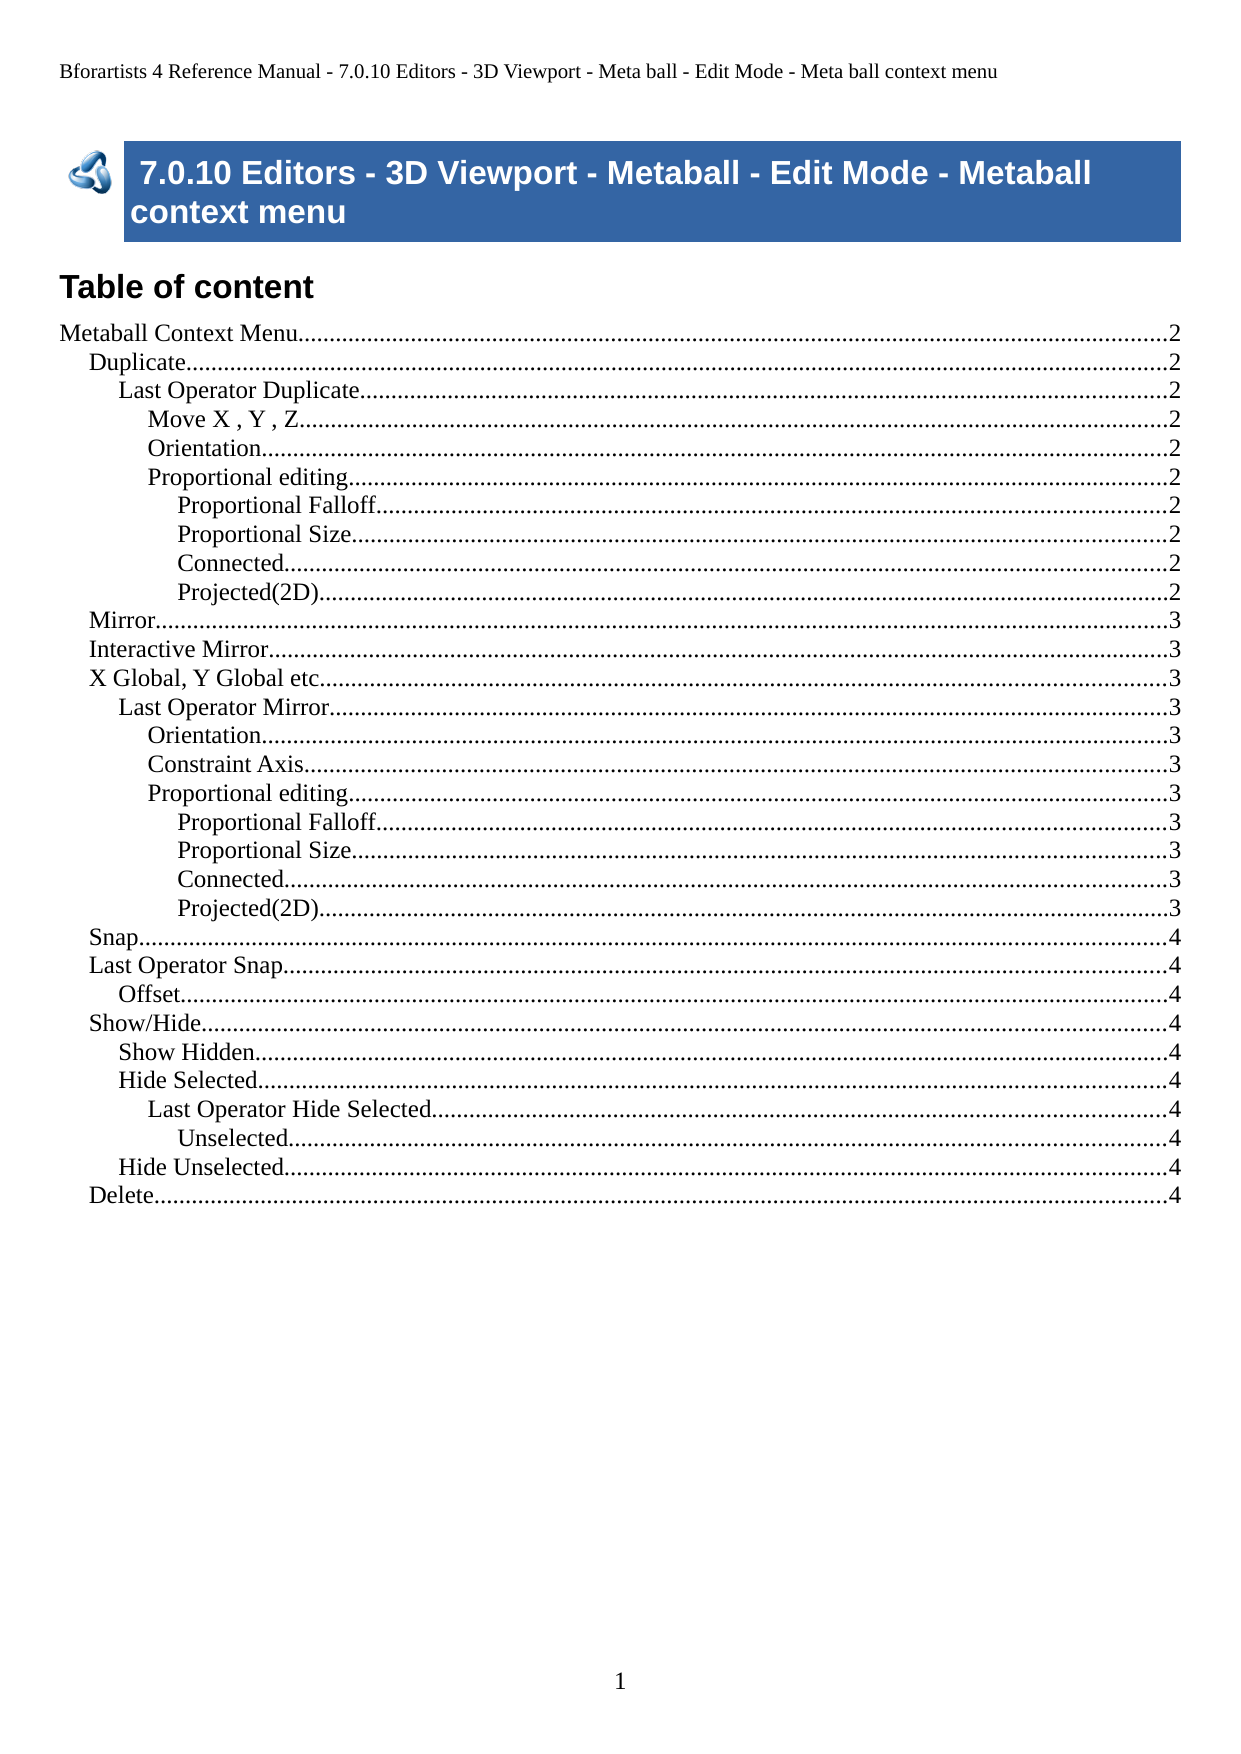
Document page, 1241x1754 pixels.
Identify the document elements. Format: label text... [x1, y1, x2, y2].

text Hide Unselected 4 [118, 1152, 1181, 1180]
text Unselected 4 [177, 1123, 1181, 1152]
text Hide Selected 4 [118, 1065, 1181, 1094]
text Last Operator Mirror 3 [118, 692, 1181, 720]
table_header [59, 141, 124, 242]
subtitle Table of content [59, 267, 1181, 305]
text Proportional editing 2 [147, 462, 1181, 490]
text Orientation 3 [147, 720, 1181, 749]
text Proportional Falloff 3 [177, 807, 1181, 835]
text Duplicate 2 [88, 347, 1181, 375]
text X Global, Y Global etc. 3 [88, 663, 1181, 692]
text Show/Hide 4 [88, 1008, 1181, 1037]
text Metaball Context Menu 2 [59, 318, 1181, 347]
text Move X , Y , Z 2 [147, 404, 1181, 433]
text Interactive Mirror 3 [88, 634, 1181, 663]
text Orientation 2 [147, 433, 1181, 462]
text Connected 3 [177, 864, 1181, 893]
text Last Operator Snap 4 [88, 950, 1181, 979]
text Projected(2D) 2 [177, 577, 1181, 605]
picture [65, 147, 114, 197]
text Proportional Size 2 [177, 519, 1181, 548]
text Snap 4 [88, 922, 1181, 950]
text Mirror 3 [88, 605, 1181, 634]
text Projected(2D) 3 [177, 893, 1181, 922]
text Last Operator Hide Selected 4 [147, 1094, 1181, 1123]
text Proportional Size 3 [177, 835, 1181, 864]
text Constraint Axis 3 [147, 749, 1181, 778]
text Offset 4 [118, 979, 1181, 1008]
table_header 7.0.10 Editors - 3D Viewport - Metaball - Edit Mode - Metaball context menu [124, 141, 1181, 242]
text Delete 4 [88, 1180, 1181, 1209]
text Proportional editing 3 [147, 778, 1181, 807]
text Last Operator Duplicate 2 [118, 375, 1181, 404]
text Proportional Falloff 2 [177, 490, 1181, 519]
text Connected 2 [177, 548, 1181, 577]
text Show Hidden 4 [118, 1037, 1181, 1065]
